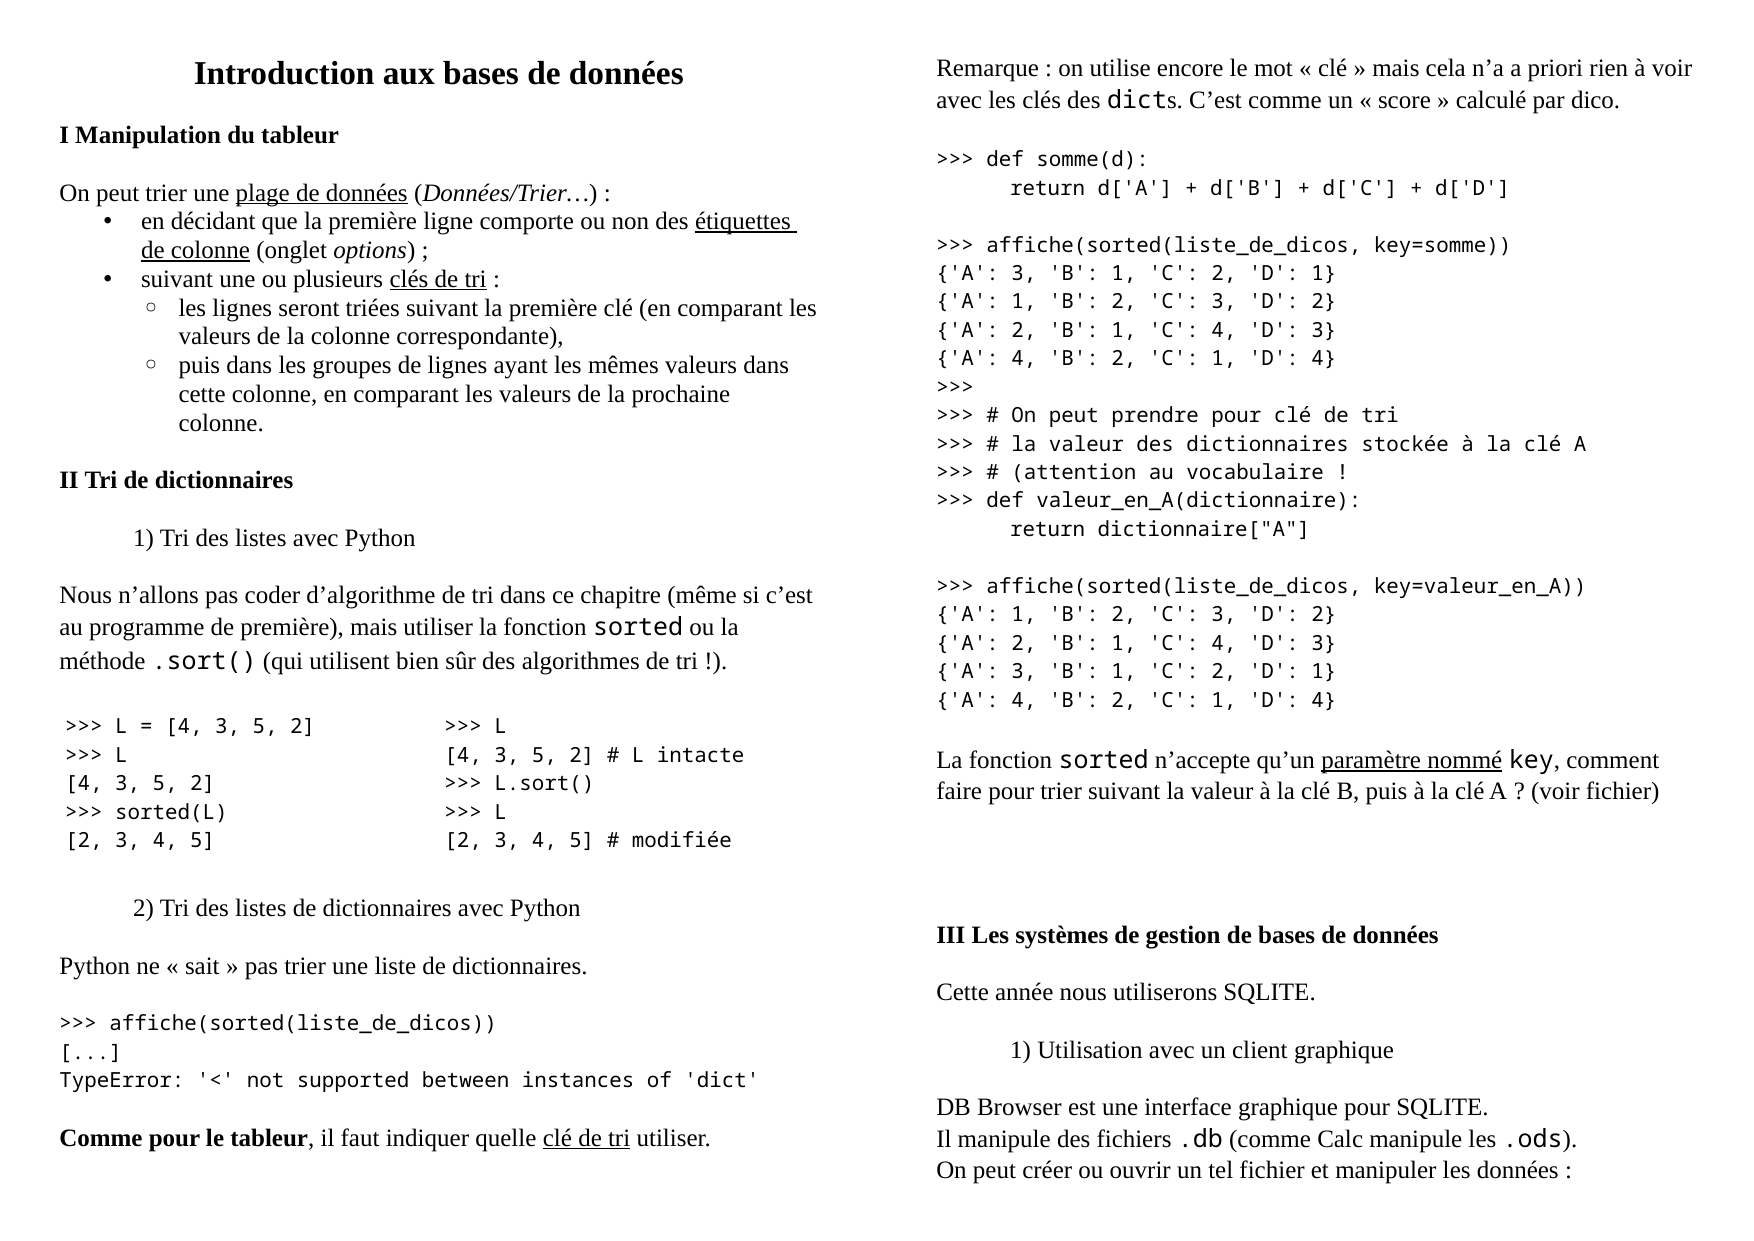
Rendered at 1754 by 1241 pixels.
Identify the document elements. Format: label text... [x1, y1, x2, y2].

text {'A': 1, 'B': 2, 'C': 3, 'D': 2} [936, 599, 1695, 628]
text 1) Utilisation avec un client graphique [936, 1035, 1695, 1063]
text >>> # (attention au vocabulaire ! [936, 457, 1695, 486]
text III Les systèmes de gestion de bases de données [936, 920, 1695, 948]
text Nous n’allons pas coder d’algorithme de tri dans ce chapitre (même si c’est au programme de première), mais utiliser la fonction sorted ou la méthode .sort() (qui utilisent bien sûr des algorithmes de tri !). [59, 580, 818, 677]
text {'A': 1, 'B': 2, 'C': 3, 'D': 2} [936, 287, 1695, 315]
text 2) Tri des listes de dictionnaires avec Python [59, 893, 818, 922]
text {'A': 3, 'B': 1, 'C': 2, 'D': 1} [936, 656, 1695, 685]
text Remarque : on utilise encore le mot « clé » mais cela n’a a priori rien à voir avec les clés des dicts. C’est comme un « score » calculé par dico. [936, 53, 1695, 116]
table_header >>> L [4, 3, 5, 2] # L intacte >>> L.sort() >>> L [2, 3, 4, 5] # modifiée [439, 706, 818, 859]
text >>> affiche(sorted(liste_de_dicos)) [59, 1008, 818, 1037]
text Comme pour le tableur, il faut indiquer quelle clé de tri utiliser. [59, 1123, 818, 1151]
text >>> # la valeur des dictionnaires stockée à la clé A [936, 429, 1695, 457]
text Il manipule des fichiers .db (comme Calc manipule les .ods). [936, 1121, 1695, 1155]
text Cette année nous utiliserons SQLITE. [936, 977, 1695, 1006]
text return dictionnaire["A"] [936, 514, 1695, 542]
text >>> [936, 372, 1695, 400]
text >>> def valeur_en_A(dictionnaire): [936, 486, 1695, 514]
text {'A': 2, 'B': 1, 'C': 4, 'D': 3} [936, 315, 1695, 343]
text >>> # On peut prendre pour clé de tri [936, 400, 1695, 429]
text return d['A'] + d['B'] + d['C'] + d['D'] [936, 173, 1695, 201]
list les lignes seront triées suivant la première clé (en comparant les valeurs de la colonne correspondante), [141, 293, 818, 350]
list suivant une ou plusieurs clés de tri : [103, 264, 818, 293]
text TypeError: '<' not supported between instances of 'dict' [59, 1065, 818, 1094]
text On peut créer ou ouvrir un tel fichier et manipuler les données : [936, 1155, 1695, 1184]
list en décidant que la première ligne comporte ou non des étiquettes de colonne (onglet options) ; [103, 206, 818, 264]
text II Tri de dictionnaires [59, 465, 818, 494]
text [...] [59, 1037, 818, 1065]
text Introduction aux bases de données [59, 53, 818, 91]
text 1) Tri des listes avec Python [59, 523, 818, 551]
text {'A': 2, 'B': 1, 'C': 4, 'D': 3} [936, 628, 1695, 656]
text I Manipulation du tableur [59, 120, 818, 149]
text {'A': 4, 'B': 2, 'C': 1, 'D': 4} [936, 685, 1695, 713]
list puis dans les groupes de lignes ayant les mêmes valeurs dans cette colonne, en comparant les valeurs de la prochaine colonne. [141, 350, 818, 436]
text {'A': 3, 'B': 1, 'C': 2, 'D': 1} [936, 258, 1695, 287]
text Python ne « sait » pas trier une liste de dictionnaires. [59, 951, 818, 980]
text On peut trier une plage de données (Données/Trier…) : [59, 178, 818, 206]
text >>> def somme(d): [936, 144, 1695, 173]
text >>> affiche(sorted(liste_de_dicos, key=somme)) [936, 230, 1695, 258]
table_header >>> L = [4, 3, 5, 2] >>> L [4, 3, 5, 2] >>> sorted(L) [2, 3, 4, 5] [59, 706, 438, 859]
text La fonction sorted n’accepte qu’un paramètre nommé key, comment faire pour trier suivant la valeur à la clé B, puis à la clé A ? (voir fichier) [936, 742, 1695, 805]
text DB Browser est une interface graphique pour SQLITE. [936, 1092, 1695, 1121]
text {'A': 4, 'B': 2, 'C': 1, 'D': 4} [936, 343, 1695, 372]
text >>> affiche(sorted(liste_de_dicos, key=valeur_en_A)) [936, 571, 1695, 599]
